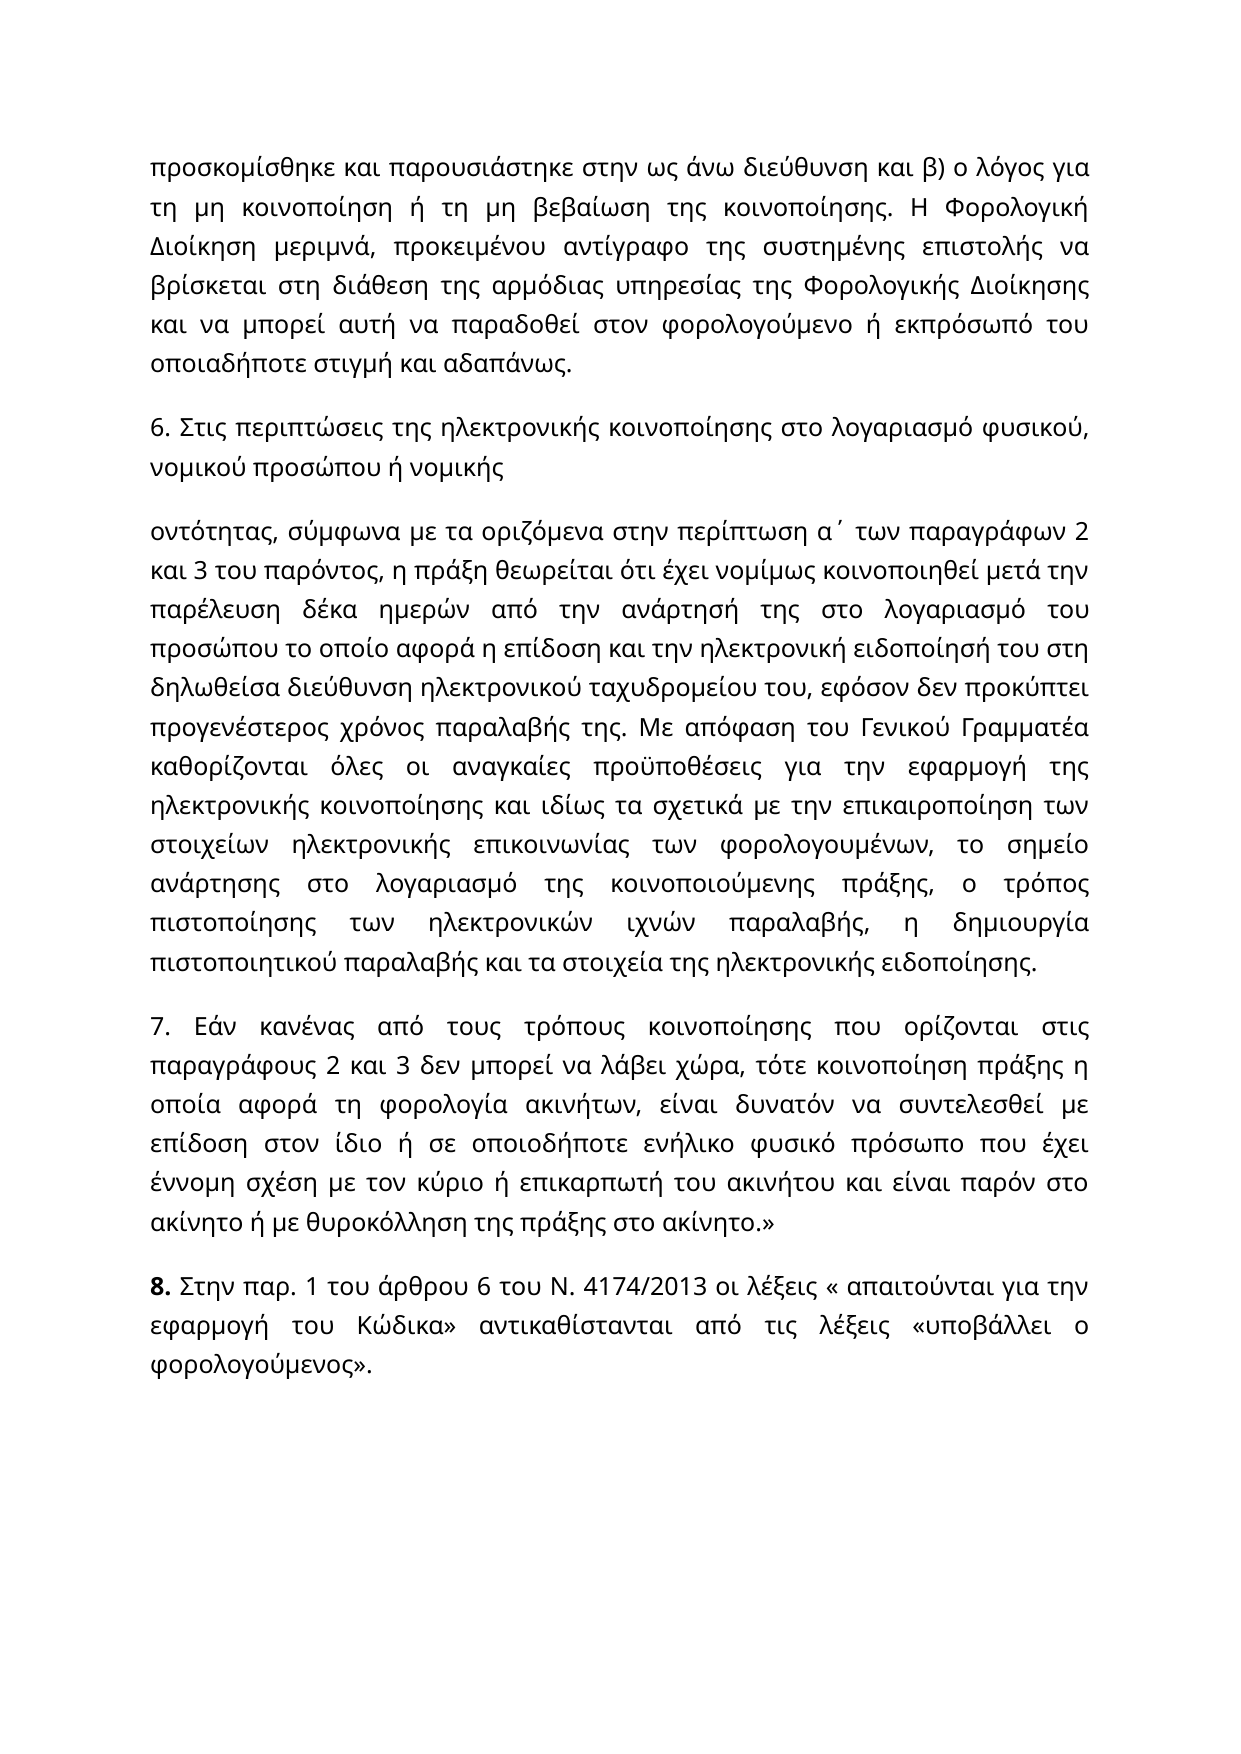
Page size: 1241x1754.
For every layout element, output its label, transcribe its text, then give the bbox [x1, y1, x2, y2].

text 7. Εάν κανένας από τους τρόπους κοινοποίησης που ορίζονται στις παραγράφους 2 και 3 δεν μπορεί να λάβει χώρα, τότε κοινοποίηση πράξης η οποία αφορά τη φορολογία ακινήτων, είναι δυνατόν να συντελεσθεί με επίδοση στον ίδιο ή σε οποιοδήποτε ενήλικο φυσικό πρόσωπο που έχει έννομη σχέση με τον κύριο ή επικαρπωτή του ακινήτου και είναι παρόν στο ακίνητο ή με θυροκόλληση της πράξης στο ακίνητο.» [150, 1008, 1090, 1238]
text οντότητας, σύμφωνα με τα οριζόμενα στην περίπτωση α΄ των παραγράφων 2 και 3 του παρόντος, η πράξη θεωρείται ότι έχει νομίμως κοινοποιηθεί μετά την παρέλευση δέκα ημερών από την ανάρτησή της στο λογαριασμό του προσώπου το οποίο αφορά η επίδοση και την ηλεκτρονική ειδοποίησή του στη δηλωθείσα διεύθυνση ηλεκτρονικού ταχυδρομείου του, εφόσον δεν προκύπτει προγενέστερος χρόνος παραλαβής της. Με απόφαση του Γενικού Γραμματέα καθορίζονται όλες οι αναγκαίες προϋποθέσεις για την εφαρμογή της ηλεκτρονικής κοινοποίησης και ιδίως τα σχετικά με την επικαιροποίηση των στοιχείων ηλεκτρονικής επικοινωνίας των φορολογουμένων, το σημείο ανάρτησης στο λογαριασμό της κοινοποιούμενης πράξης, ο τρόπος πιστοποίησης των ηλεκτρονικών ιχνών παραλαβής, η δημιουργία πιστοποιητικού παραλαβής και τα στοιχεία της ηλεκτρονικής ειδοποίησης. [150, 513, 1090, 978]
text 8. Στην παρ. 1 του άρθρου 6 του Ν. 4174/2013 οι λέξεις « απαιτούνται για την εφαρμογή του Κώδικα» αντικαθίστανται από τις λέξεις «υποβάλλει ο φορολογούμενος». [150, 1268, 1090, 1381]
text 6. Στις περιπτώσεις της ηλεκτρονικής κοινοποίησης στο λογαριασμό φυσικού, νομικού προσώπου ή νομικής [150, 410, 1090, 483]
text προσκομίσθηκε και παρουσιάστηκε στην ως άνω διεύθυνση και β) ο λόγος για τη μη κοινοποίηση ή τη μη βεβαίωση της κοινοποίησης. Η Φορολογική Διοίκηση μεριμνά, προκειμένου αντίγραφο της συστημένης επιστολής να βρίσκεται στη διάθεση της αρμόδιας υπηρεσίας της Φορολογικής Διοίκησης και να μπορεί αυτή να παραδοθεί στον φορολογούμενο ή εκπρόσωπό του οποιαδήποτε στιγμή και αδαπάνως. [150, 150, 1090, 380]
